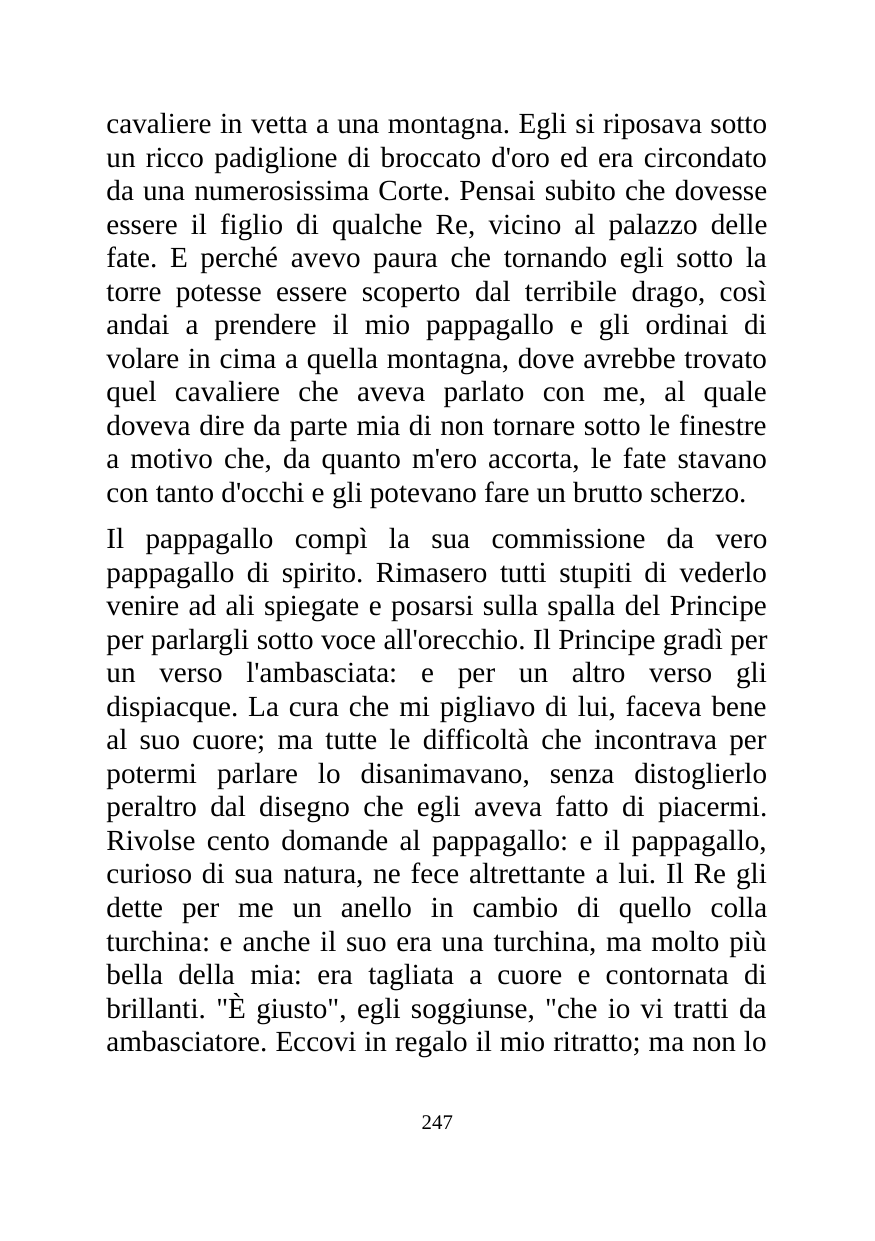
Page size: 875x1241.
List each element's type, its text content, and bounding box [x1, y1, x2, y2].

text Il pappagallo compì la sua commissione da vero pappagallo di spirito. Rimasero tutti stupiti di vederlo venire ad ali spiegate e posarsi sulla spalla del Principe per parlargli sotto voce all'orecchio. Il Principe gradì per un verso l'ambasciata: e per un altro verso gli dispiacque. La cura che mi pigliavo di lui, faceva bene al suo cuore; ma tutte le difficoltà che incontrava per potermi parlare lo disanimavano, senza distoglierlo peraltro dal disegno che egli aveva fatto di piacermi. Rivolse cento domande al pappagallo: e il pappagallo, curioso di sua natura, ne fece altrettante a lui. Il Re gli dette per me un anello in cambio di quello colla turchina: e anche il suo era una turchina, ma molto più bella della mia: era tagliata a cuore e contornata di brillanti. "È giusto", egli soggiunse, "che io vi tratti da ambasciatore. Eccovi in regalo il mio ritratto; ma non lo [106, 521, 768, 1058]
text cavaliere in vetta a una montagna. Egli si riposava sotto un ricco padiglione di broccato d'oro ed era circondato da una numerosissima Corte. Pensai subito che dovesse essere il figlio di qualche Re, vicino al palazzo delle fate. E perché avevo paura che tornando egli sotto la torre potesse essere scoperto dal terribile drago, così andai a prendere il mio pappagallo e gli ordinai di volare in cima a quella montagna, dove avrebbe trovato quel cavaliere che aveva parlato con me, al quale doveva dire da parte mia di non tornare sotto le finestre a motivo che, da quanto m'ero accorta, le fate stavano con tanto d'occhi e gli potevano fare un brutto scherzo. [106, 106, 768, 509]
